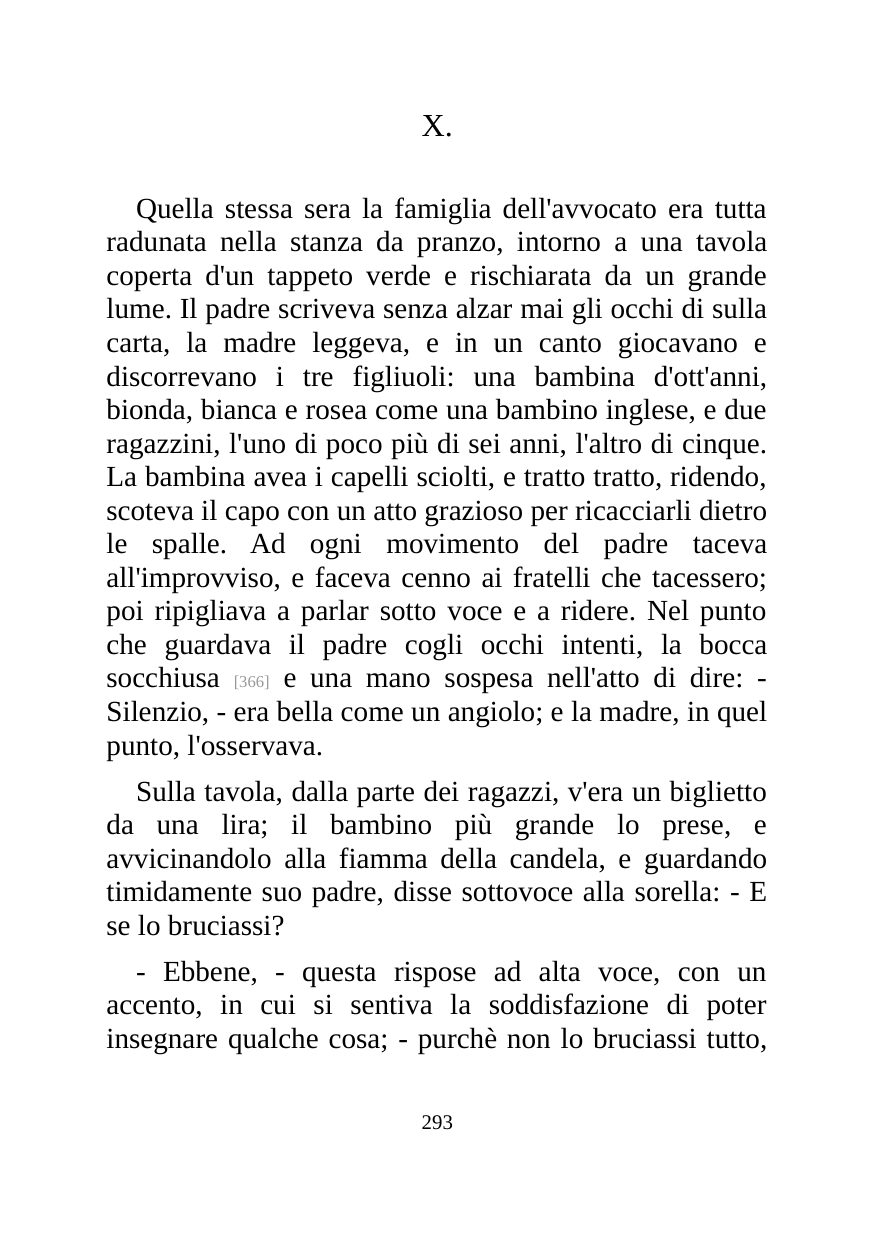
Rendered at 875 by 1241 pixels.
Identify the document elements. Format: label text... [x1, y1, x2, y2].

text Sulla tavola, dalla parte dei ragazzi, v'era un biglietto da una lira; il bambino più grande lo prese, e avvicinandolo alla fiamma della candela, e guardando timidamente suo padre, disse sottovoce alla sorella: - E se lo bruciassi? [106, 774, 768, 941]
subtitle X. [106, 106, 768, 143]
text Quella stessa sera la famiglia dell'avvocato era tutta radunata nella stanza da pranzo, intorno a una tavola coperta d'un tappeto verde e rischiarata da un grande lume. Il padre scriveva senza alzar mai gli occhi di sulla carta, la madre leggeva, e in un canto giocavano e discorrevano i tre figliuoli: una bambina d'ott'anni, bionda, bianca e rosea come una bambino inglese, e due ragazzini, l'uno di poco più di sei anni, l'altro di cinque. La bambina avea i capelli sciolti, e tratto tratto, ridendo, scoteva il capo con un atto grazioso per ricacciarli dietro le spalle. Ad ogni movimento del padre taceva all'improvviso, e faceva cenno ai fratelli che tacessero; poi ripigliava a parlar sotto voce e a ridere. Nel punto che guardava il padre cogli occhi intenti, la bocca socchiusa [366] e una mano sospesa nell'atto di dire: - Silenzio, - era bella come un angiolo; e la madre, in quel punto, l'osservava. [106, 191, 768, 761]
text - Ebbene, - questa rispose ad alta voce, con un accento, in cui si sentiva la soddisfazione di poter insegnare qualche cosa; - purchè non lo bruciassi tutto, [106, 954, 768, 1054]
